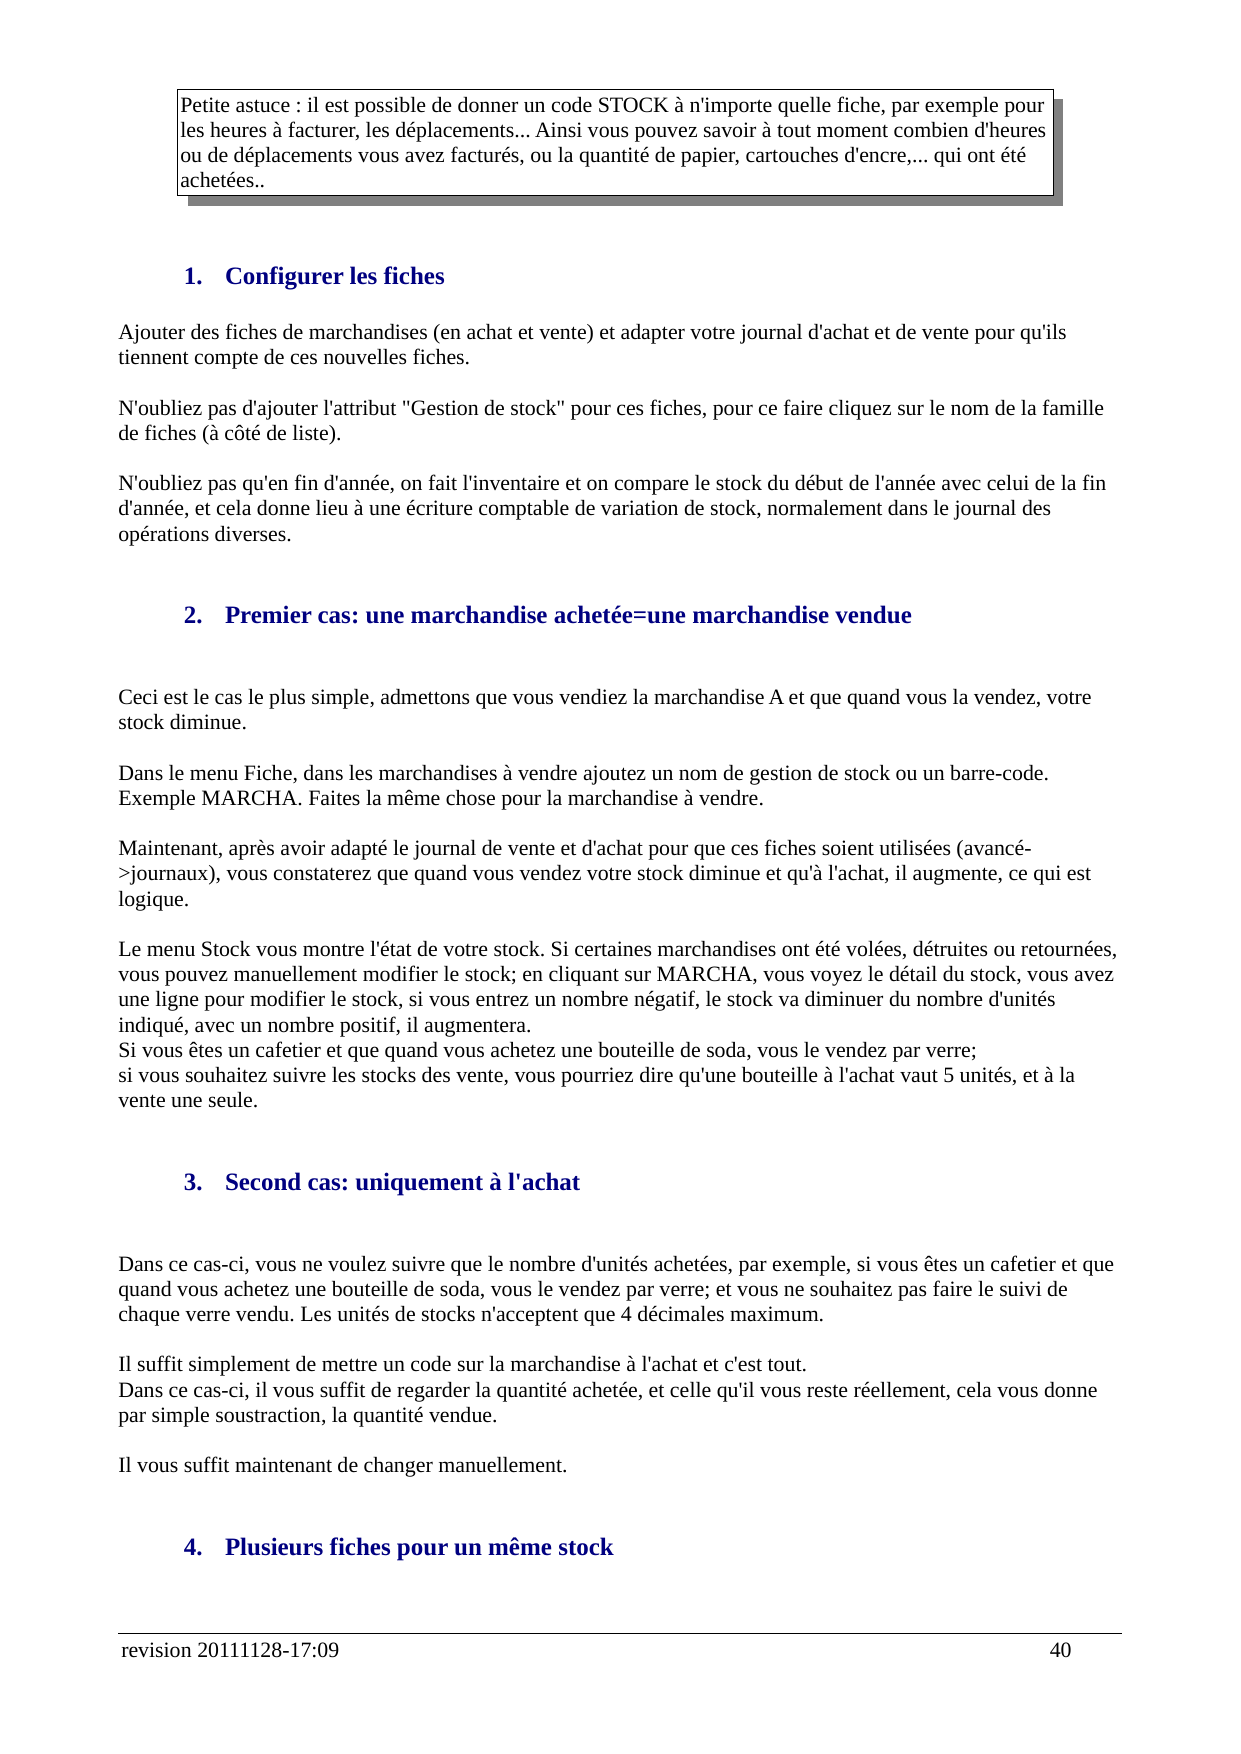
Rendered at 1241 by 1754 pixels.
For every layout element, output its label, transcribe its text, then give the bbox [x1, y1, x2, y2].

text N'oubliez pas qu'en fin d'année, on fait l'inventaire et on compare le stock du début de l'année avec celui de la fin d'année, et cela donne lieu à une écriture comptable de variation de stock, normalement dans le journal des opérations diverses. [118, 470, 1122, 546]
text Le menu Stock vous montre l'état de votre stock. Si certaines marchandises ont été volées, détruites ou retournées, vous pouvez manuellement modifier le stock; en cliquant sur MARCHA, vous voyez le détail du stock, vous avez une ligne pour modifier le stock, si vous entrez un nombre négatif, le stock va diminuer du nombre d'unités indiqué, avec un nombre positif, il augmentera. [118, 936, 1122, 1037]
text Il vous suffit maintenant de changer manuellement. [118, 1452, 1122, 1477]
text Dans ce cas-ci, il vous suffit de regarder la quantité achetée, et celle qu'il vous reste réellement, cela vous donne par simple soustraction, la quantité vendue. [118, 1377, 1122, 1427]
text Dans le menu Fiche, dans les marchandises à vendre ajoutez un nom de gestion de stock ou un barre-code. Exemple MARCHA. Faites la même chose pour la marchandise à vendre. [118, 759, 1122, 810]
text Dans ce cas-ci, vous ne voulez suivre que le nombre d'unités achetées, par exemple, si vous êtes un cafetier et que quand vous achetez une bouteille de soda, vous le vendez par verre; et vous ne souhaitez pas faire le suivi de chaque verre vendu. Les unités de stocks n'acceptent que 4 décimales maximum. [118, 1251, 1122, 1326]
text N'oubliez pas d'ajouter l'attribut "Gestion de stock" pour ces fiches, pour ce faire cliquez sur le nom de la famille de fiches (à côté de liste). [118, 394, 1122, 445]
text si vous souhaitez suivre les stocks des vente, vous pourriez dire qu'une bouteille à l'achat vaut 5 unités, et à la vente une seule. [118, 1062, 1122, 1112]
text Il suffit simplement de mettre un code sur la marchandise à l'achat et c'est tout. [118, 1351, 1122, 1377]
subtitle Plusieurs fiches pour un même stock [177, 1532, 1122, 1561]
subtitle Second cas: uniquement à l'achat [177, 1167, 1122, 1196]
text Maintenant, après avoir adapté le journal de vente et d'achat pour que ces fiches soient utilisées (avancé->journaux), vous constaterez que quand vous vendez votre stock diminue et qu'à l'achat, il augmente, ce qui est logique. [118, 835, 1122, 911]
subtitle Configurer les fiches [177, 261, 1122, 289]
text Petite astuce : il est possible de donner un code STOCK à n'importe quelle fiche, par exemple pour les heures à facturer, les déplacements... Ainsi vous pouvez savoir à tout moment combien d'heures ou de déplacements vous avez facturés, ou la quantité de papier, cartouches d'encre,... qui ont été achetées.. [178, 90, 1052, 195]
text Ceci est le cas le plus simple, admettons que vous vendiez la marchandise A et que quand vous la vendez, votre stock diminue. [118, 684, 1122, 734]
subtitle Premier cas: une marchandise achetée=une marchandise vendue [177, 601, 1122, 629]
text Si vous êtes un cafetier et que quand vous achetez une bouteille de soda, vous le vendez par verre; [118, 1037, 1122, 1062]
text Ajouter des fiches de marchandises (en achat et vente) et adapter votre journal d'achat et de vente pour qu'ils tiennent compte de ces nouvelles fiches. [118, 319, 1122, 369]
